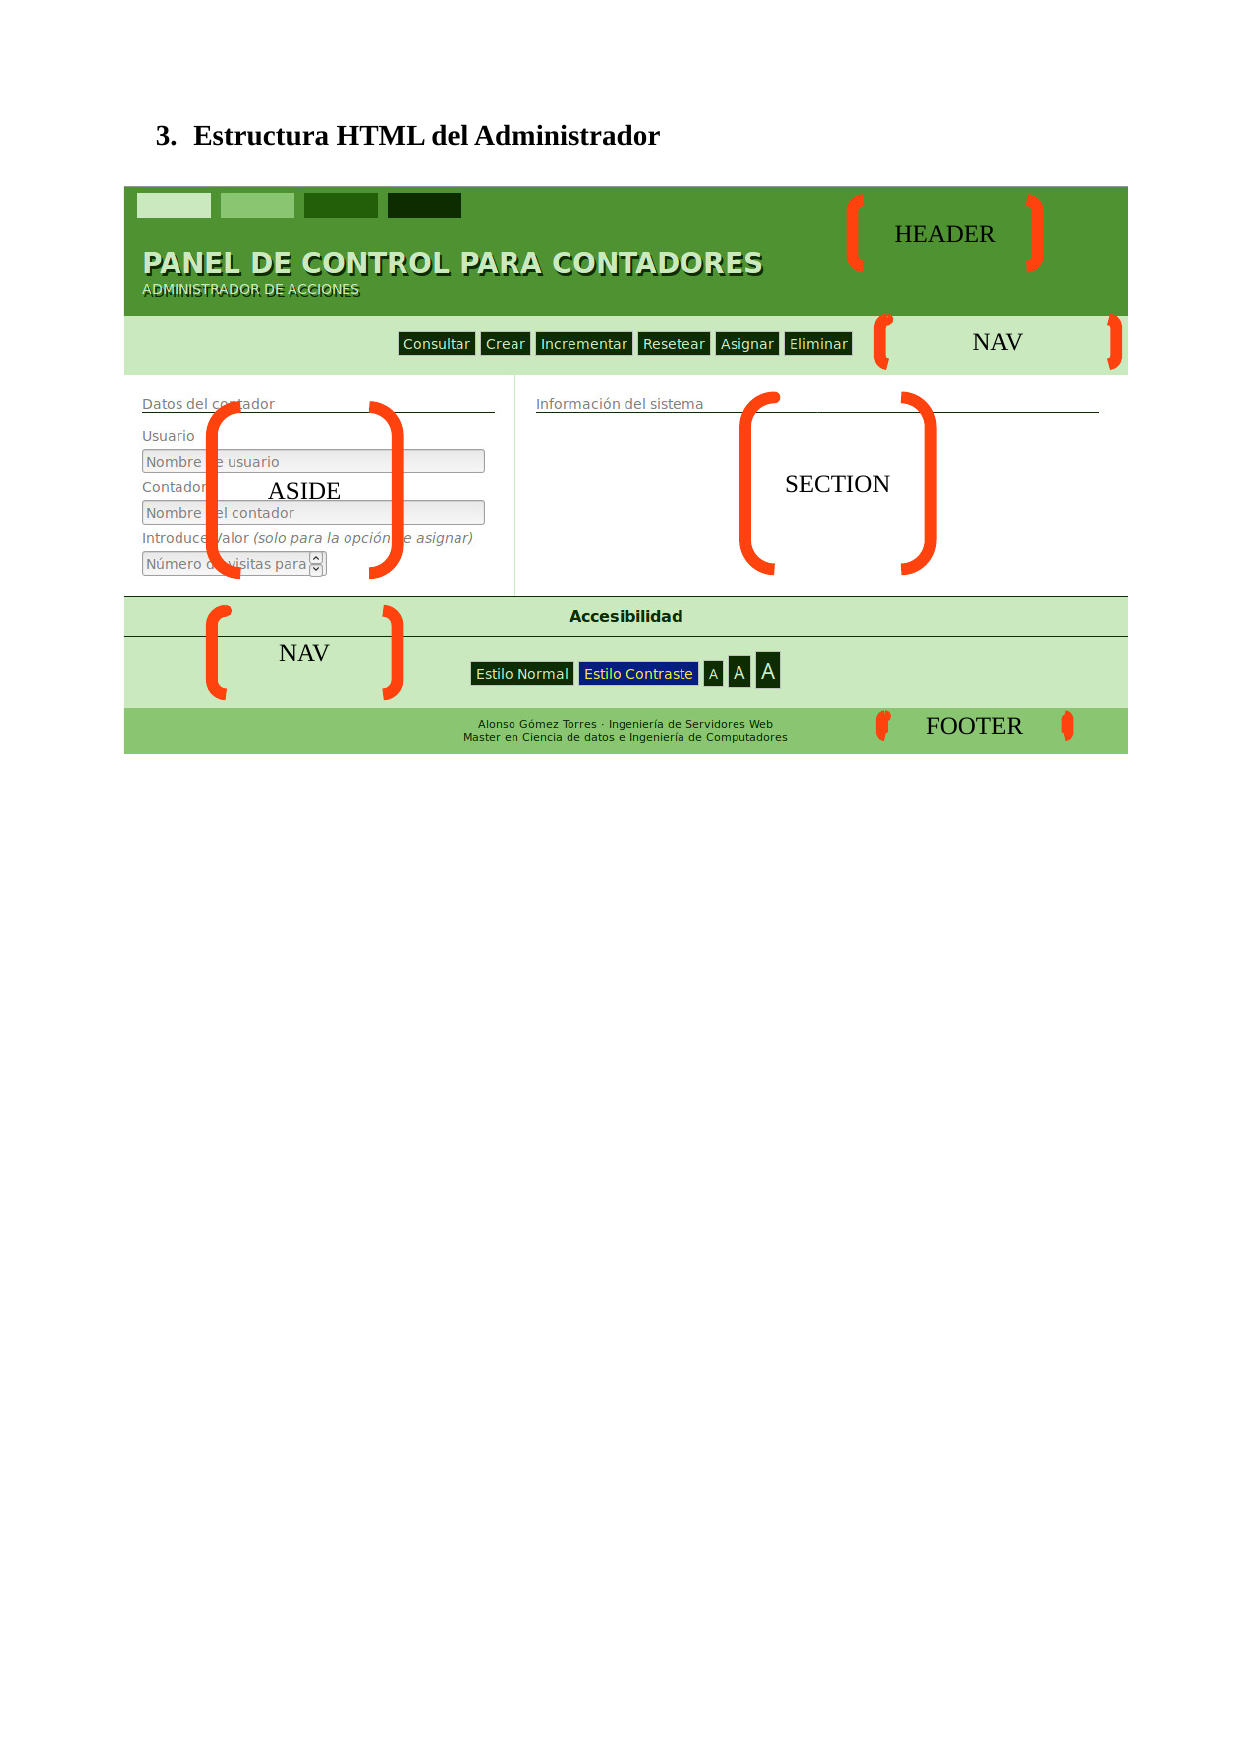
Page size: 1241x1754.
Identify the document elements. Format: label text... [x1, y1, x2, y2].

list Estructura HTML del Administrador [156, 118, 1122, 152]
picture [123, 186, 1128, 755]
